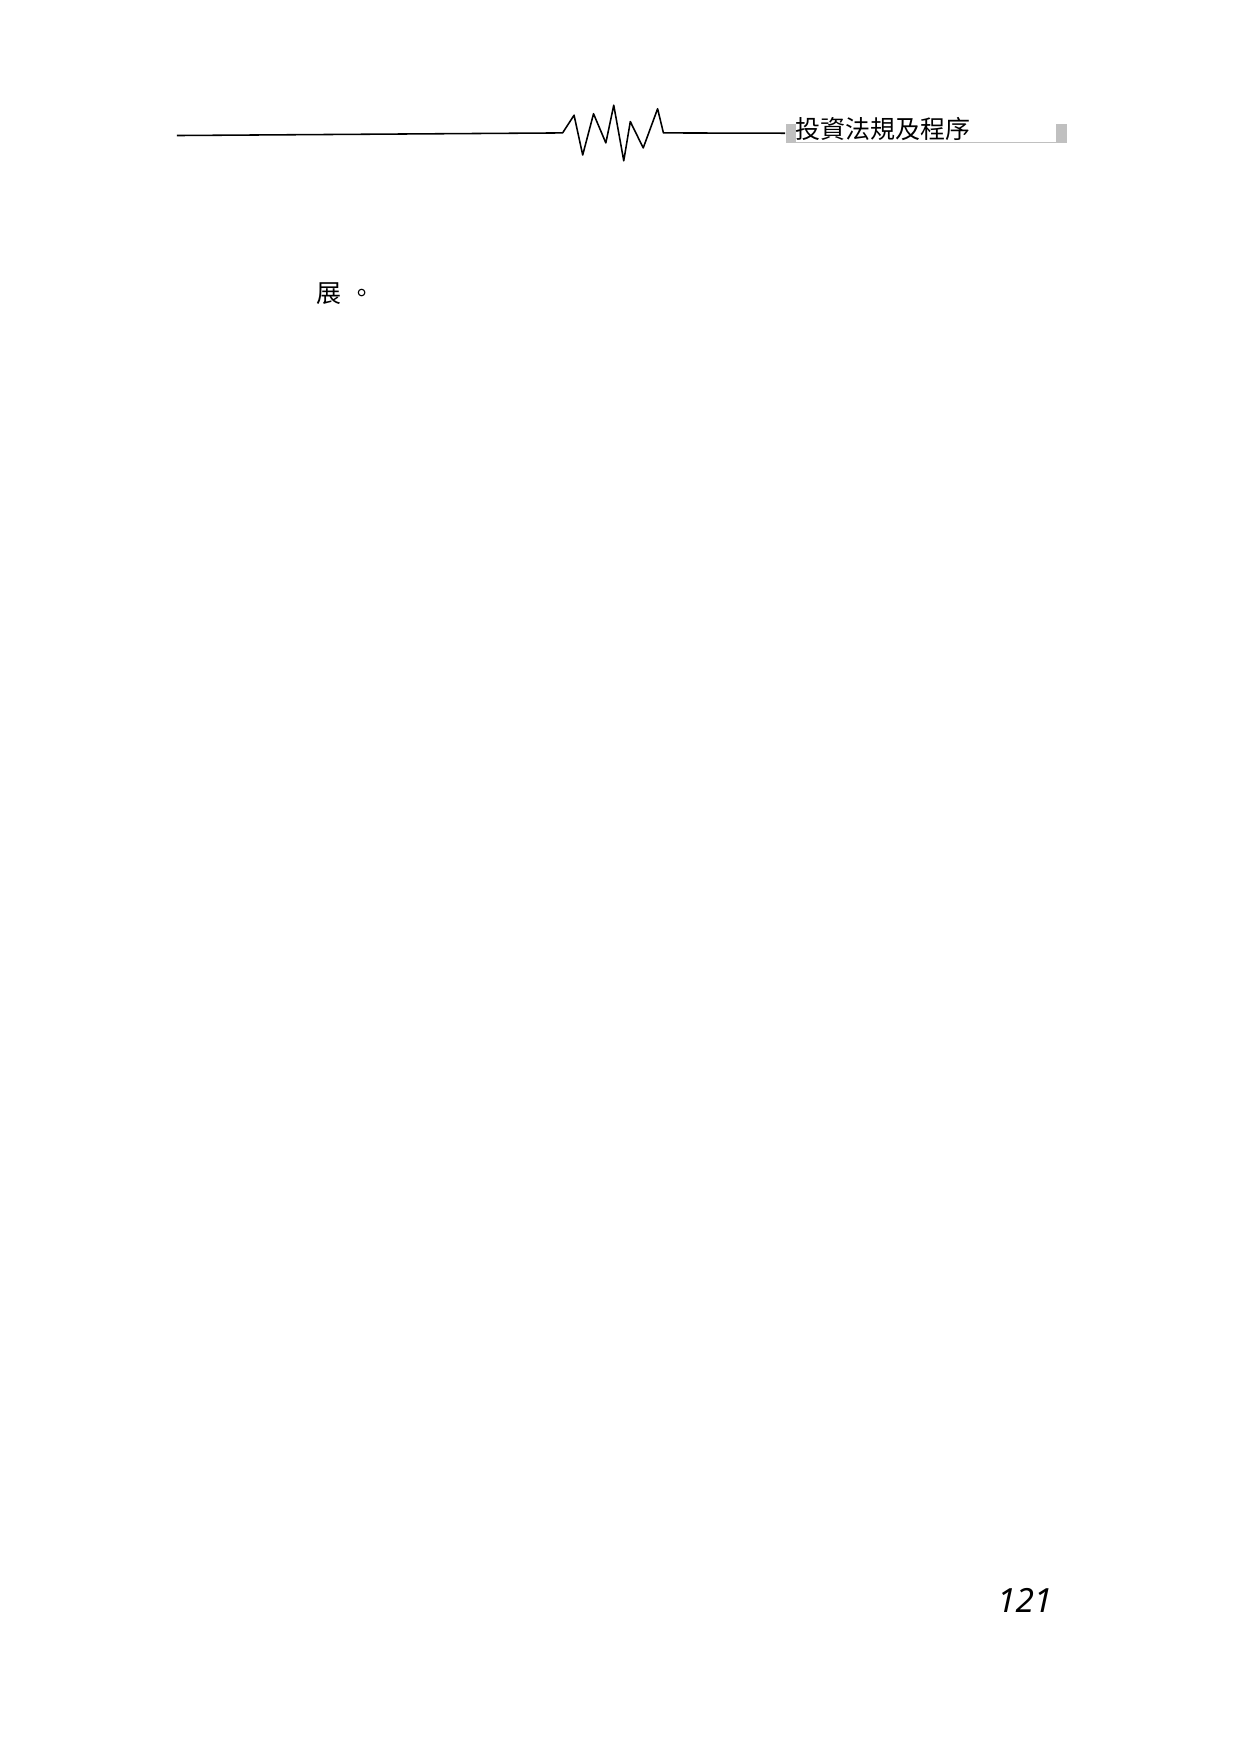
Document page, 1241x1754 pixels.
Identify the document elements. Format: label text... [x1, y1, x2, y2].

text 展。 [277, 250, 1058, 313]
